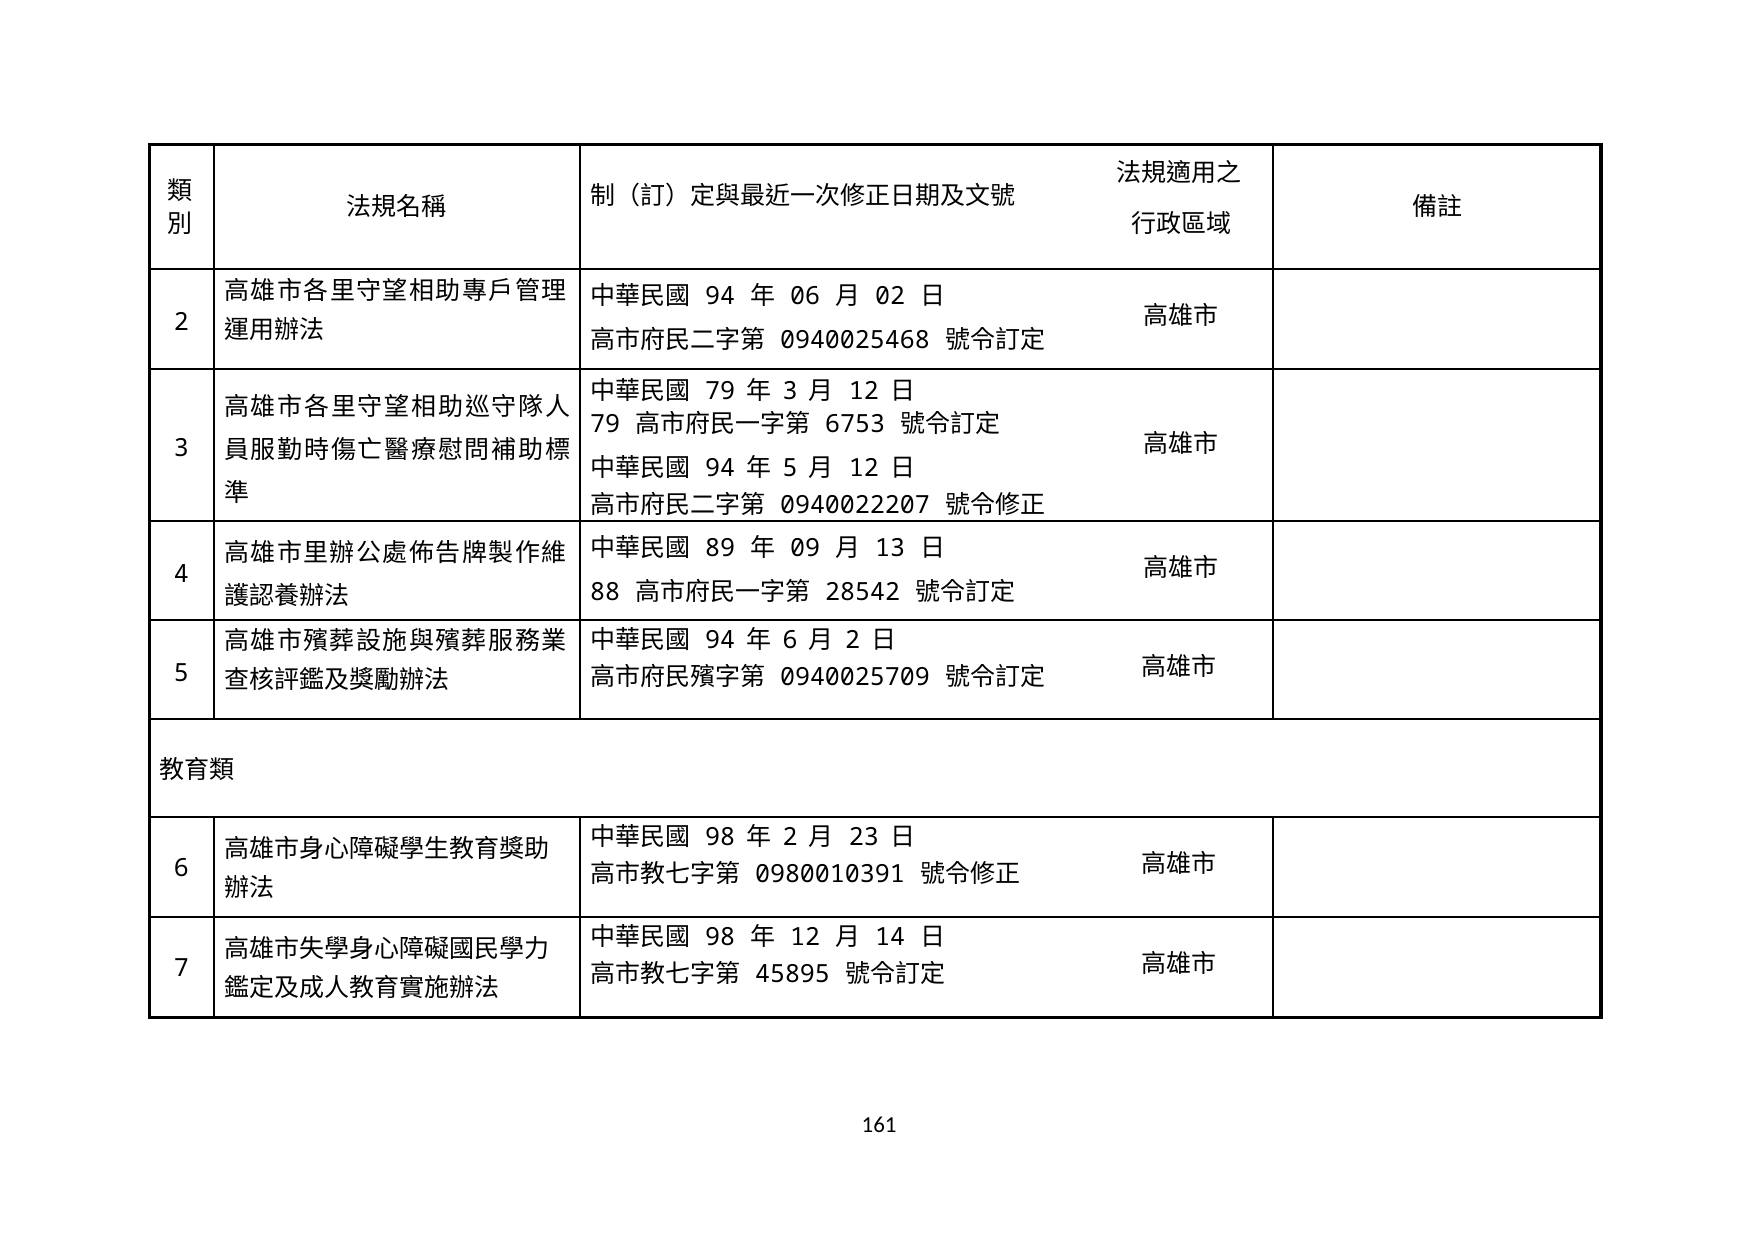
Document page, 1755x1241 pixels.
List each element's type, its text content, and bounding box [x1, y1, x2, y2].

table_cell 6 [151, 818, 213, 916]
table_cell 教育類 [151, 720, 579, 816]
table_cell 中華民國 98年2月 23日 高市教七字第 0980010391 號令修正 高雄市 [581, 818, 1272, 916]
table_cell [735, 720, 1273, 816]
table_cell 高雄市身心障礙學生教育獎助 辦法 [215, 818, 579, 916]
table_cell 高雄市各里守望相助巡守隊人 員服勤時傷亡醫療慰問補助標 準 [215, 370, 579, 520]
table_cell 3 [151, 370, 213, 520]
table_cell 高雄市殯葬設施與殯葬服務業 查核評鑑及獎勵辦法 [215, 621, 579, 718]
table_cell [1274, 370, 1599, 520]
table_cell [1274, 621, 1599, 718]
table_header 備註 [1274, 146, 1599, 268]
table_cell 高雄市各里守望相助專戶管理 運用辦法 [215, 270, 579, 368]
table_cell [580, 720, 734, 816]
table_cell 中華民國 89 年 09 月 13 日 高雄市 88 高市府民一字第 28542 號令訂定 [581, 522, 1272, 619]
table_header 制（訂）定與最近一次修正日期及文號 法規適用之 行政區域 [581, 146, 1272, 268]
table_cell [1274, 818, 1599, 916]
table_cell 4 [151, 522, 213, 619]
table_cell [1274, 522, 1599, 619]
table_cell 中華民國 79年3月 12日 79 高市府民一字第 6753 號令訂定 高雄市 中華民國 94年5月 12日 高市府民二字第 0940022207 號令修正 [581, 370, 1272, 520]
table_cell 2 [151, 270, 213, 368]
table_cell 高雄市里辦公處佈告牌製作維 護認養辦法 [215, 522, 579, 619]
table_cell 中華民國 98 年 12 月 14 日 高市教七字第 45895 號令訂定 高雄市 [581, 918, 1272, 1016]
table_header 類 別 [151, 146, 213, 268]
table_header 法規名稱 [215, 146, 579, 268]
table_cell 高雄市失學身心障礙國民學力 鑑定及成人教育實施辦法 [215, 918, 579, 1016]
table_cell 中華民國 94 年 06 月 02 日 高雄市 高市府民二字第 0940025468 號令訂定 [581, 270, 1272, 368]
table_cell 7 [151, 918, 213, 1016]
table_cell [1273, 720, 1599, 816]
table_cell 中華民國 94年6月2日 高市府民殯字第 0940025709 號令訂定 高雄市 [581, 621, 1272, 718]
table_cell [1274, 270, 1599, 368]
table_cell [1274, 918, 1599, 1016]
table_cell 5 [151, 621, 213, 718]
